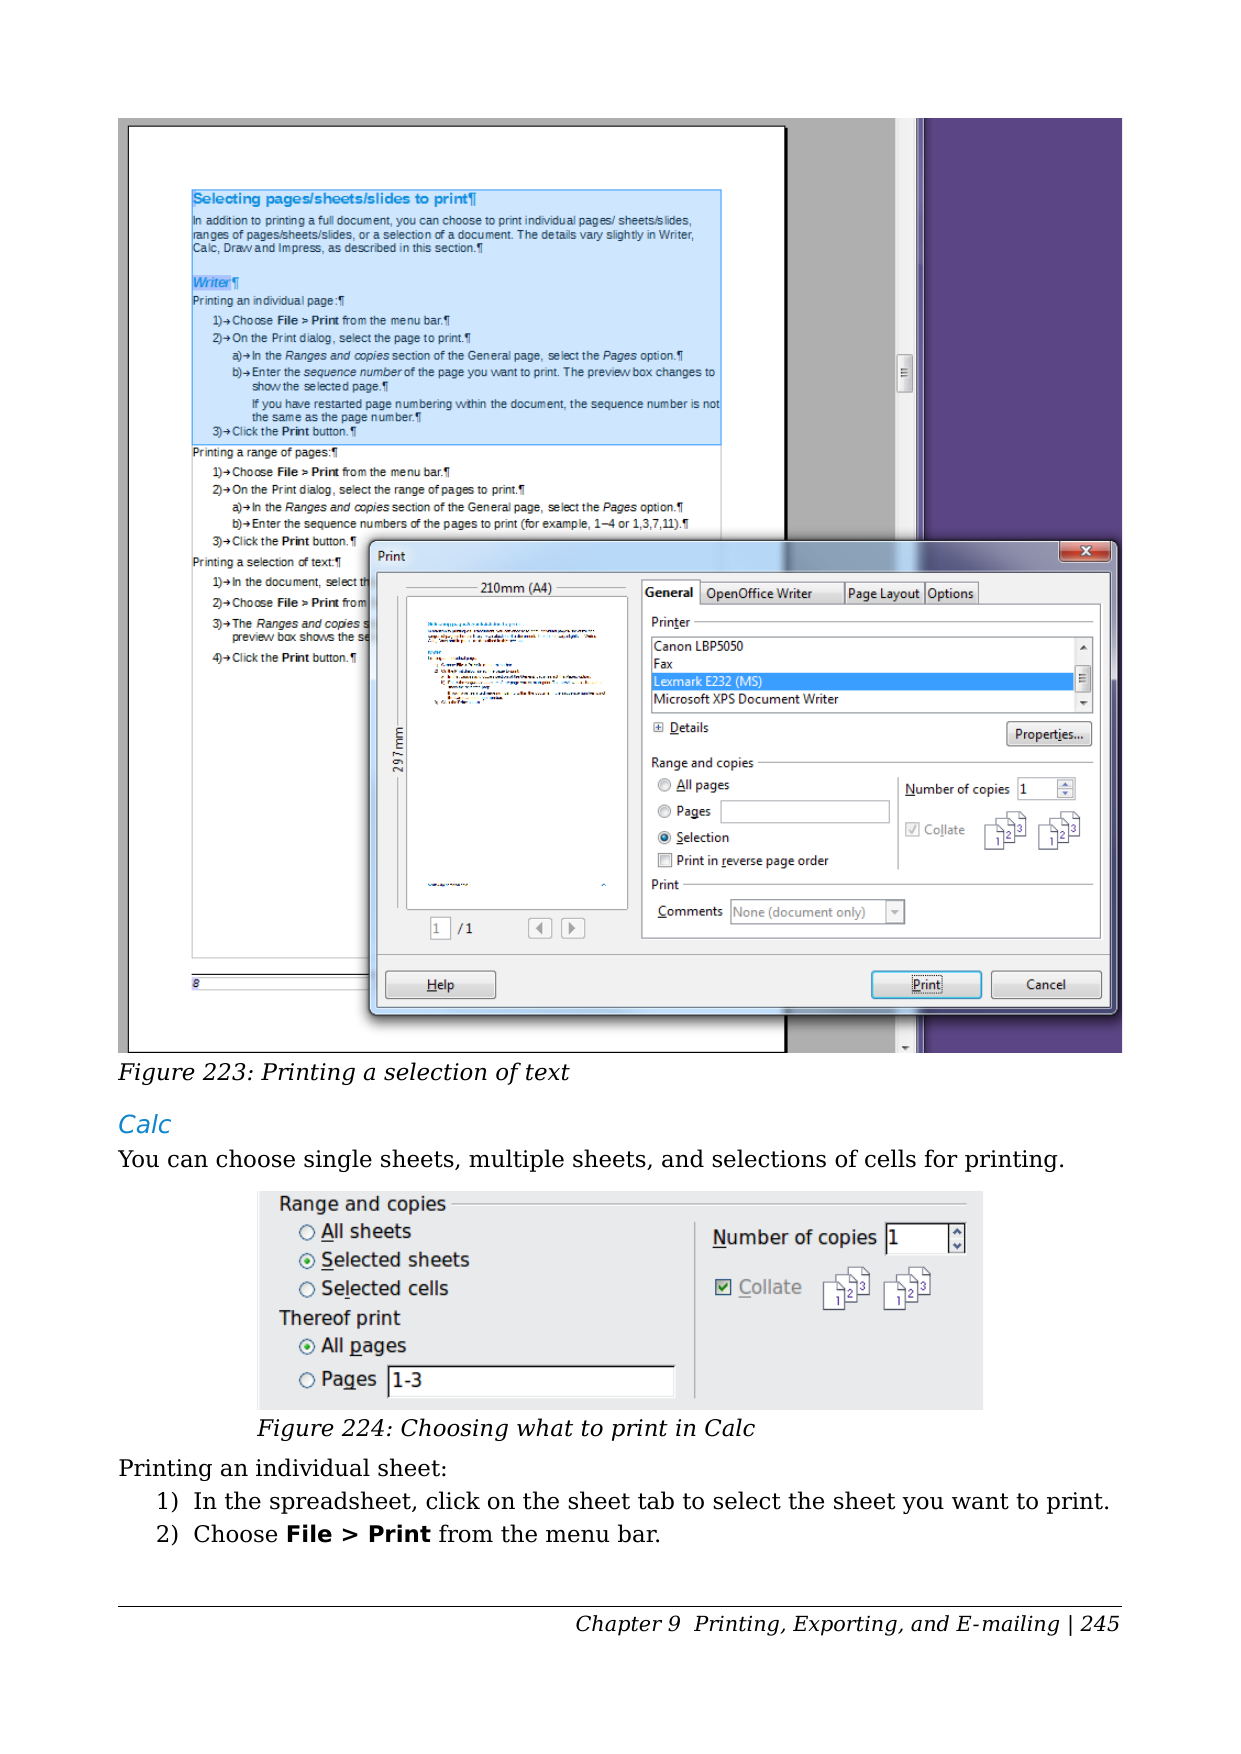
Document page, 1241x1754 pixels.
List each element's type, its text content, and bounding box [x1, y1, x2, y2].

picture [257, 1191, 984, 1410]
list Choose File > Print from the menu bar. [156, 1521, 1122, 1547]
subtitle Calc [118, 1110, 1122, 1139]
list In the spreadsheet, click on the sheet tab to select the sheet you want to print. [156, 1488, 1122, 1514]
picture [118, 118, 1123, 1053]
list Printing an individual sheet: [118, 1455, 1122, 1481]
text Figure 224: Choosing what to print in Calc [257, 1416, 983, 1442]
text You can choose single sheets, multiple sheets, and selections of cells for printing. [118, 1146, 1122, 1172]
text Figure 223: Printing a selection of text [118, 1059, 1122, 1086]
